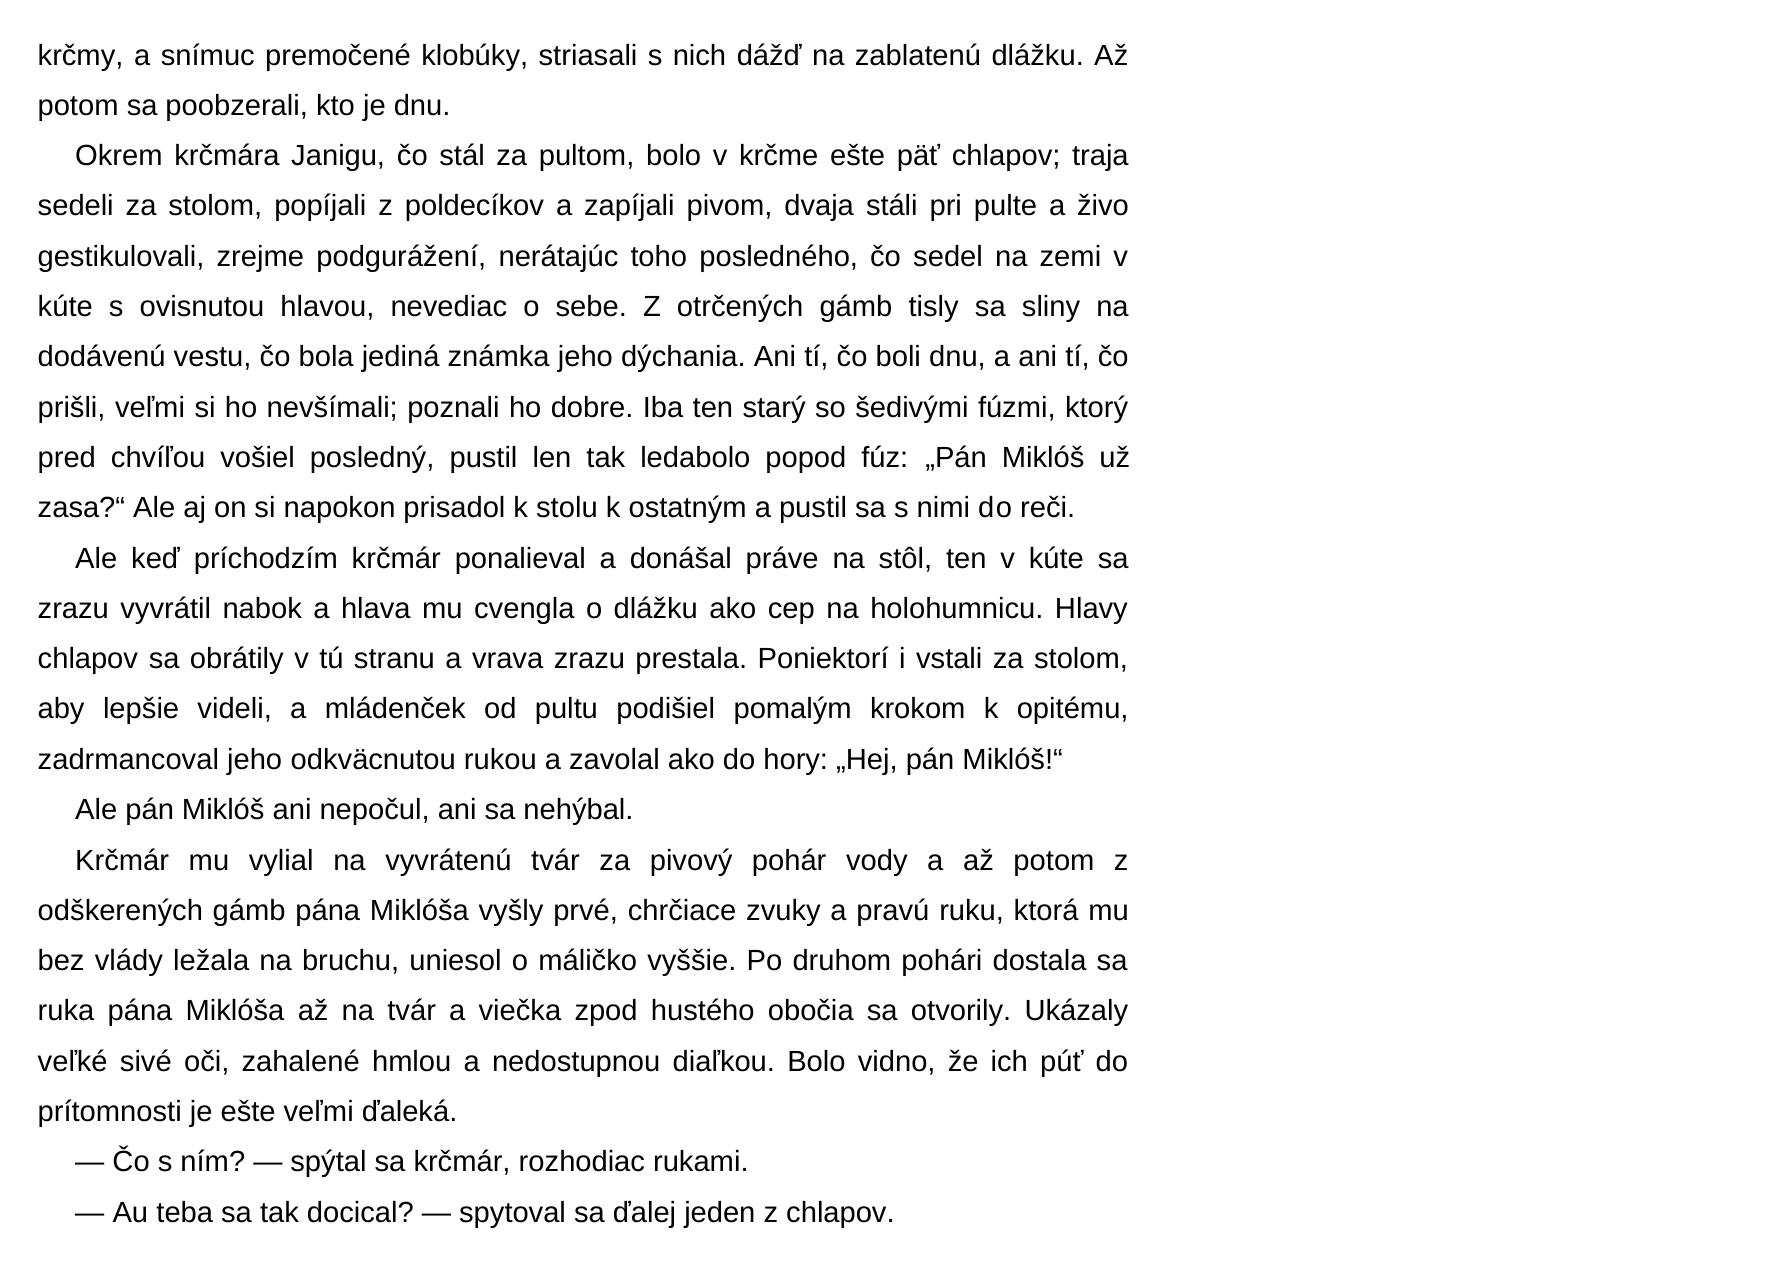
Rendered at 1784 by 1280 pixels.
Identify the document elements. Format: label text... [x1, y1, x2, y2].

text Ale pán Miklóš ani nepočul, ani sa nehýbal. [37, 792, 1130, 826]
text Okrem krčmára Janigu, čo stál za pultom, bolo v krčme ešte päť chlapov; traja sedeli za stolom, popíjali z poldecíkov a zapíjali pivom, dvaja stáli pri pulte a živo gestikulovali, zrejme podgurážení, nerátajúc toho posledného, čo sedel na zemi v kúte s ovisnutou hlavou, nevediac o sebe. Z otrčených gámb tisly sa sliny na dodávenú vestu, čo bola jediná známka jeho dýchania. Ani tí, čo boli dnu, a ani tí, čo prišli, veľmi si ho nevšímali; poznali ho dobre. Iba ten starý so šedivými fúzmi, ktorý pred chvíľou vošiel posledný, pustil len tak ledabolo popod fúz: „Pán Miklóš už zasa?“ Ale aj on si napokon prisadol k stolu k ostatným a pustil sa s nimi do reči. [37, 138, 1130, 524]
text Ale keď príchodzím krčmár ponalieval a donášal práve na stôl, ten v kúte sa zrazu vyvrátil nabok a hlava mu cvengla o dlážku ako cep na holohumnicu. Hlavy chlapov sa obrátily v tú stranu a vrava zrazu prestala. Poniektorí i vstali za stolom, aby lepšie videli, a mládenček od pultu podišiel pomalým krokom k opitému, zadrmancoval jeho odkväcnutou rukou a zavolal ako do hory: „Hej, pán Miklóš!“ [37, 541, 1130, 775]
text Krčmár mu vylial na vyvrátenú tvár za pivový pohár vody a až potom z odškerených gámb pána Miklóša vyšly prvé, chrčiace zvuky a pravú ruku, ktorá mu bez vlády ležala na bruchu, uniesol o máličko vyššie. Po druhom pohári dostala sa ruka pána Miklóša až na tvár a viečka zpod hustého obočia sa otvorily. Ukázaly veľké sivé oči, zahalené hmlou a nedostupnou diaľkou. Bolo vidno, že ich púť do prítomnosti je ešte veľmi ďaleká. [37, 842, 1130, 1128]
text krčmy, a snímuc premočené klobúky, striasali s nich dážď na zablatenú dlážku. Až potom sa poobzerali, kto je dnu. [37, 37, 1130, 121]
text — Čo s ním? — spýtal sa krčmár, rozhodiac rukami. [37, 1144, 1130, 1178]
text — Au teba sa tak docical? — spytoval sa ďalej jeden z chlapov. [37, 1195, 1130, 1228]
